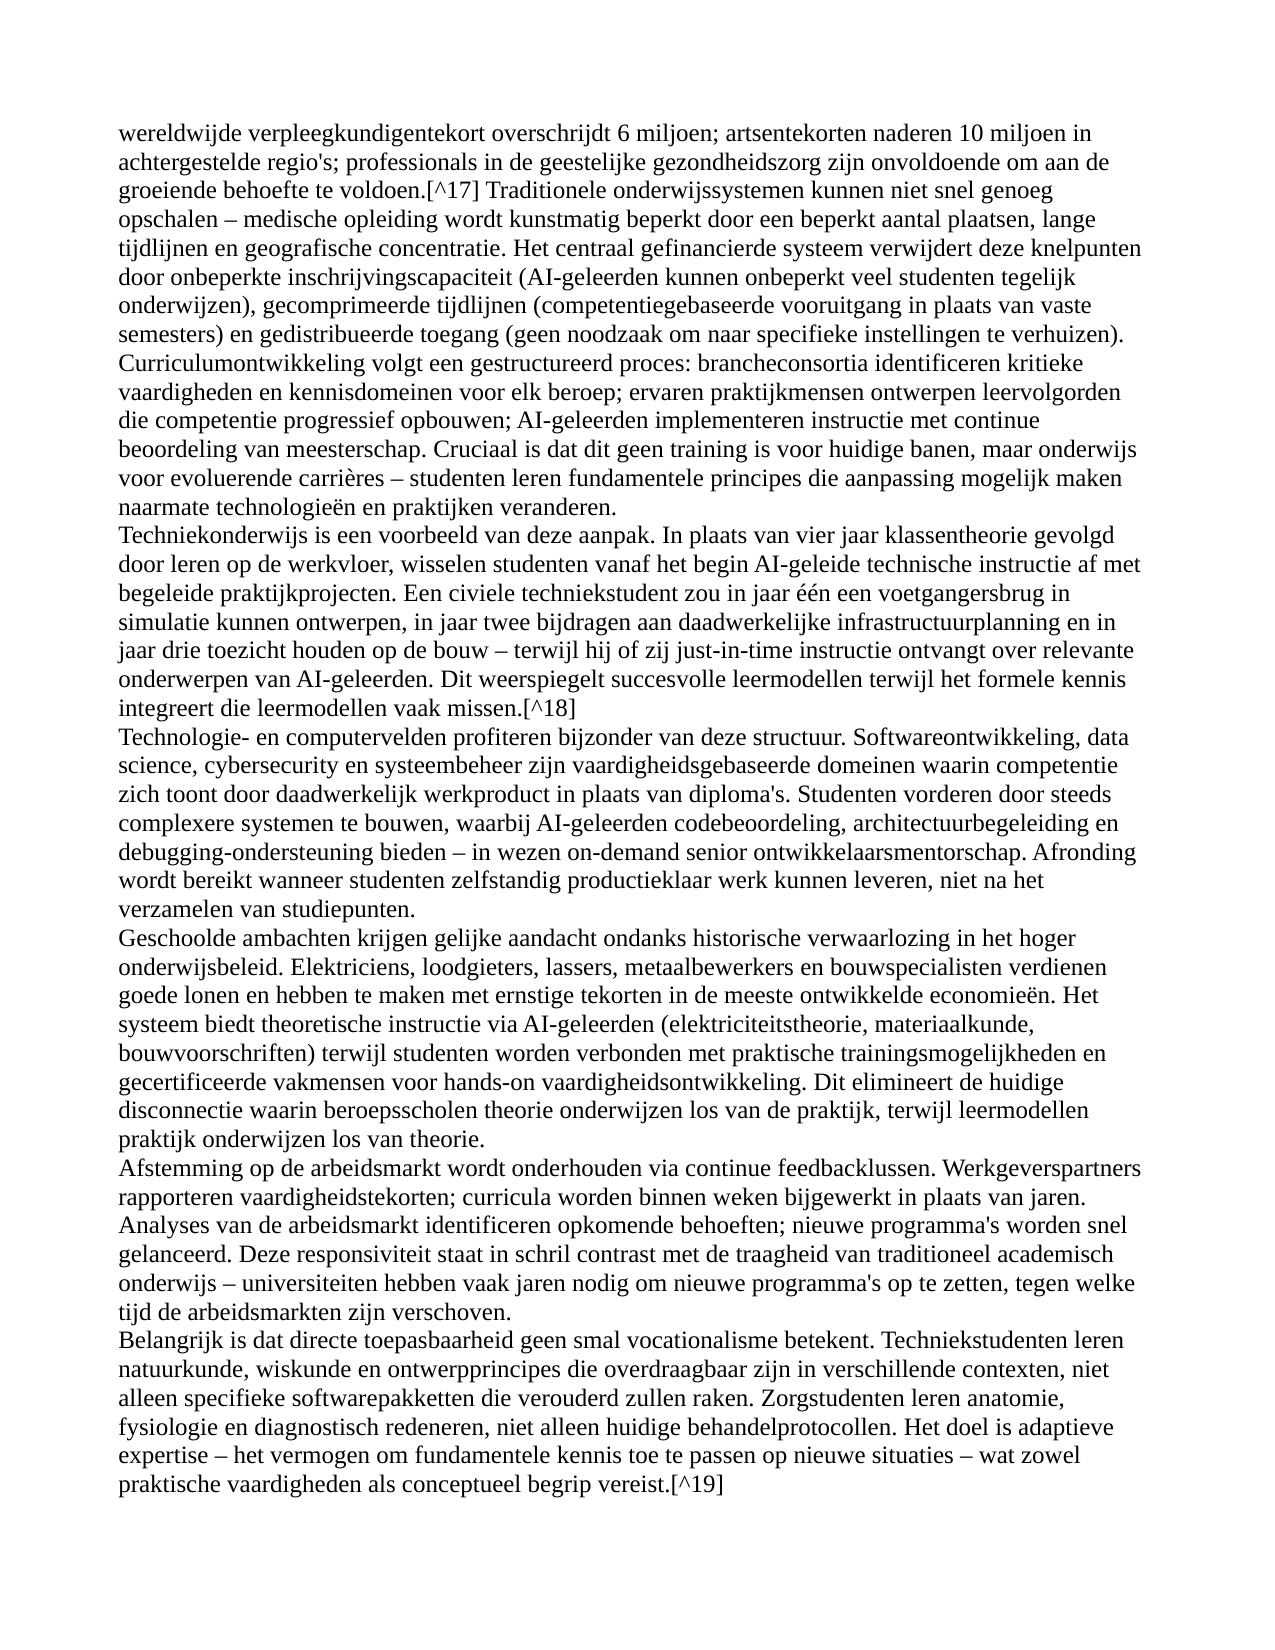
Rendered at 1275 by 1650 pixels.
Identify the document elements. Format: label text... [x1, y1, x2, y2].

text Belangrijk is dat directe toepasbaarheid geen smal vocationalisme betekent. Techniekstudenten leren natuurkunde, wiskunde en ontwerpprincipes die overdraagbaar zijn in verschillende contexten, niet alleen specifieke softwarepakketten die verouderd zullen raken. Zorgstudenten leren anatomie, fysiologie en diagnostisch redeneren, niet alleen huidige behandelprotocollen. Het doel is adaptieve expertise – het vermogen om fundamentele kennis toe te passen op nieuwe situaties – wat zowel praktische vaardigheden als conceptueel begrip vereist.[^19] [118, 1326, 1157, 1498]
text Afstemming op de arbeidsmarkt wordt onderhouden via continue feedbacklussen. Werkgeverspartners rapporteren vaardigheidstekorten; curricula worden binnen weken bijgewerkt in plaats van jaren. Analyses van de arbeidsmarkt identificeren opkomende behoeften; nieuwe programma's worden snel gelanceerd. Deze responsiviteit staat in schril contrast met de traagheid van traditioneel academisch onderwijs – universiteiten hebben vaak jaren nodig om nieuwe programma's op te zetten, tegen welke tijd de arbeidsmarkten zijn verschoven. [118, 1153, 1157, 1326]
text wereldwijde verpleegkundigentekort overschrijdt 6 miljoen; artsentekorten naderen 10 miljoen in achtergestelde regio's; professionals in de geestelijke gezondheidszorg zijn onvoldoende om aan de groeiende behoefte te voldoen.[^17] Traditionele onderwijssystemen kunnen niet snel genoeg opschalen – medische opleiding wordt kunstmatig beperkt door een beperkt aantal plaatsen, lange tijdlijnen en geografische concentratie. Het centraal gefinancierde systeem verwijdert deze knelpunten door onbeperkte inschrijvingscapaciteit (AI-geleerden kunnen onbeperkt veel studenten tegelijk onderwijzen), gecomprimeerde tijdlijnen (competentiegebaseerde vooruitgang in plaats van vaste semesters) en gedistribueerde toegang (geen noodzaak om naar specifieke instellingen te verhuizen). [118, 118, 1157, 348]
text Technologie- en computervelden profiteren bijzonder van deze structuur. Softwareontwikkeling, data science, cybersecurity en systeembeheer zijn vaardigheidsgebaseerde domeinen waarin competentie zich toont door daadwerkelijk werkproduct in plaats van diploma's. Studenten vorderen door steeds complexere systemen te bouwen, waarbij AI-geleerden codebeoordeling, architectuurbegeleiding en debugging-ondersteuning bieden – in wezen on-demand senior ontwikkelaarsmentorschap. Afronding wordt bereikt wanneer studenten zelfstandig productieklaar werk kunnen leveren, niet na het verzamelen van studiepunten. [118, 722, 1157, 923]
text Techniekonderwijs is een voorbeeld van deze aanpak. In plaats van vier jaar klassentheorie gevolgd door leren op de werkvloer, wisselen studenten vanaf het begin AI-geleide technische instructie af met begeleide praktijkprojecten. Een civiele techniekstudent zou in jaar één een voetgangersbrug in simulatie kunnen ontwerpen, in jaar twee bijdragen aan daadwerkelijke infrastructuurplanning en in jaar drie toezicht houden op de bouw – terwijl hij of zij just-in-time instructie ontvangt over relevante onderwerpen van AI-geleerden. Dit weerspiegelt succesvolle leermodellen terwijl het formele kennis integreert die leermodellen vaak missen.[^18] [118, 521, 1157, 722]
text Geschoolde ambachten krijgen gelijke aandacht ondanks historische verwaarlozing in het hoger onderwijsbeleid. Elektriciens, loodgieters, lassers, metaalbewerkers en bouwspecialisten verdienen goede lonen en hebben te maken met ernstige tekorten in de meeste ontwikkelde economieën. Het systeem biedt theoretische instructie via AI-geleerden (elektriciteitstheorie, materiaalkunde, bouwvoorschriften) terwijl studenten worden verbonden met praktische trainingsmogelijkheden en gecertificeerde vakmensen voor hands-on vaardigheidsontwikkeling. Dit elimineert de huidige disconnectie waarin beroepsscholen theorie onderwijzen los van de praktijk, terwijl leermodellen praktijk onderwijzen los van theorie. [118, 923, 1157, 1153]
text Curriculumontwikkeling volgt een gestructureerd proces: brancheconsortia identificeren kritieke vaardigheden en kennisdomeinen voor elk beroep; ervaren praktijkmensen ontwerpen leervolgorden die competentie progressief opbouwen; AI-geleerden implementeren instructie met continue beoordeling van meesterschap. Cruciaal is dat dit geen training is voor huidige banen, maar onderwijs voor evoluerende carrières – studenten leren fundamentele principes die aanpassing mogelijk maken naarmate technologieën en praktijken veranderen. [118, 348, 1157, 521]
